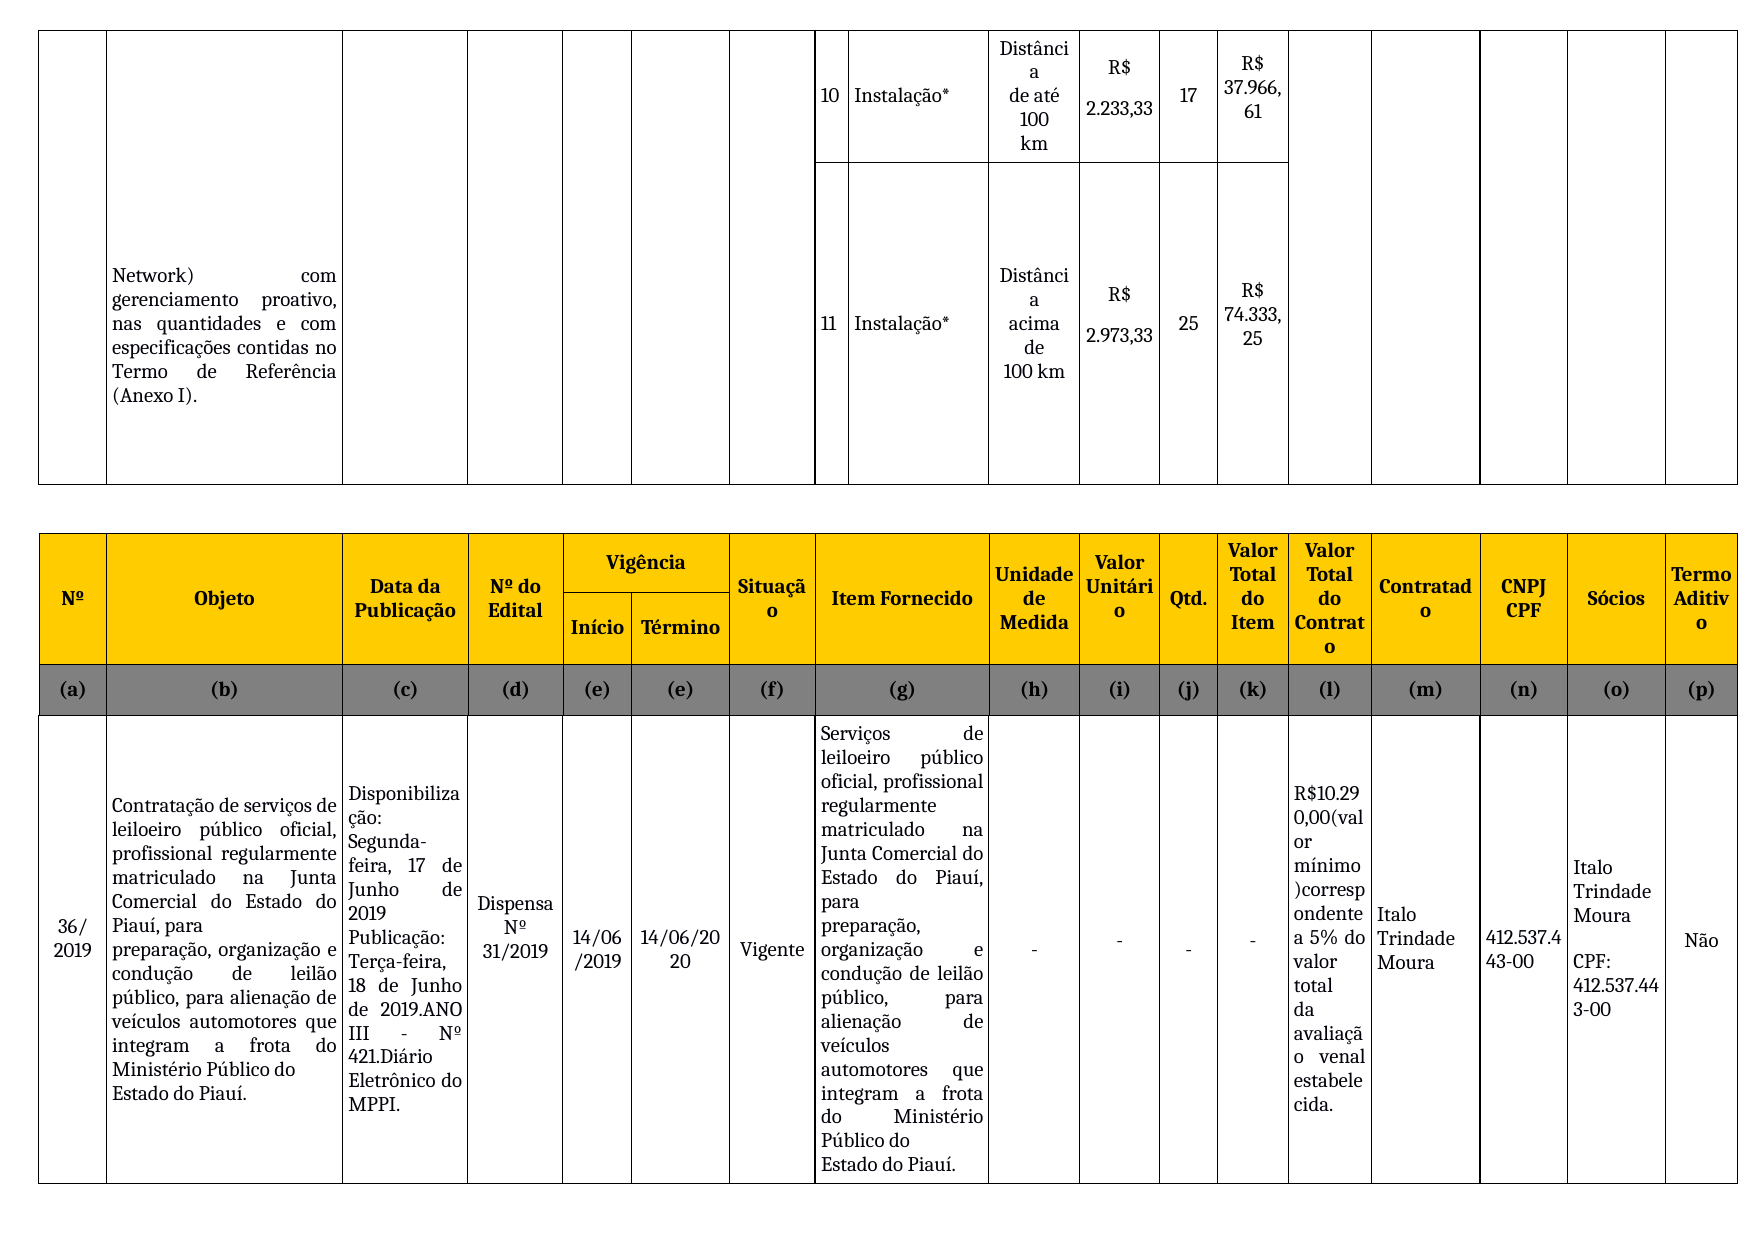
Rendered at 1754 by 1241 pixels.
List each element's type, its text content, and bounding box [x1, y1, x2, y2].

table_header Valor Total do Item [1218, 534, 1288, 664]
table_cell (a) [40, 665, 106, 715]
table_cell [1481, 31, 1567, 484]
table_cell (o) [1568, 665, 1665, 715]
table_cell Contratação de serviços de leiloeiro público oficial, profissional regularmente matriculado na Junta Comercial do Estado do Piauí, para preparação, organização e condução de leilão público, para alienação de veículos automotores que integram a frota do Ministério Público do Estado do Piauí. [107, 716, 342, 1183]
table_header Termo Aditivo [1666, 534, 1737, 664]
table_cell (h) [990, 665, 1079, 715]
table_header CNPJ CPF [1481, 534, 1567, 664]
table_cell - [1218, 716, 1288, 1183]
table_header Sócios [1568, 534, 1665, 664]
table_cell 14/06/2019 [563, 716, 631, 1183]
table_cell Serviços de leiloeiro público oficial, profissional regularmente matriculado na Junta Comercial do Estado do Piauí, para preparação, organização e condução de leilão público, para alienação de veículos automotores que integram a frota do Ministério Público do Estado do Piauí. [816, 716, 988, 1183]
table_cell [1568, 31, 1665, 484]
table_header Contratado [1372, 534, 1480, 664]
table_cell R$ 74.333,25 [1218, 163, 1288, 484]
table_cell (k) [1218, 665, 1288, 715]
table_cell [39, 31, 106, 484]
table_cell (f) [730, 665, 815, 715]
table_cell Instalação* [849, 31, 988, 162]
table_header Vigência [564, 534, 729, 592]
table_header Data da Publicação [343, 534, 468, 664]
table_cell (e) [564, 665, 631, 715]
table_header Qtd. [1160, 534, 1217, 664]
table_cell 14/06/2020 [632, 716, 729, 1183]
table_cell [468, 31, 562, 484]
table_cell Vigente [730, 716, 814, 1183]
table_header Objeto [107, 534, 342, 664]
table_cell [730, 31, 814, 484]
table_cell Disponibilização: Segunda-feira, 17 de Junho de 2019 Publicação: Terça-feira, 18 de Junho de 2019.ANO III - Nº 421.Diário Eletrônico do MPPI. [343, 716, 467, 1183]
table_cell [1372, 31, 1479, 484]
table_cell R$10.290,00(valor mínimo)correspondente a 5% do valor total da avaliação venal estabelecida. [1289, 716, 1371, 1183]
table_cell (b) [107, 665, 342, 715]
table_cell Network) com gerenciamento proativo, nas quantidades e com especificações contidas no Termo de Referência (Anexo I). [107, 31, 342, 484]
table_cell Italo Trindade Moura [1372, 716, 1479, 1183]
table_cell 25 [1160, 163, 1217, 484]
table_cell Término [632, 593, 729, 664]
table_cell R$ 2.973,33 [1080, 163, 1159, 484]
table_cell [1666, 31, 1737, 484]
table_cell (m) [1372, 665, 1480, 715]
table_cell Instalação* [849, 163, 988, 484]
table_cell Não [1666, 716, 1737, 1183]
table_header Situação [730, 534, 815, 664]
table_header Nº [40, 534, 106, 664]
table_cell 10 [816, 31, 848, 162]
table_header Item Fornecido [816, 534, 989, 664]
table_cell (p) [1666, 665, 1737, 715]
table_header Nº do Edital [469, 534, 563, 664]
table_cell (n) [1481, 665, 1567, 715]
table_cell [632, 31, 729, 484]
table_cell Início [564, 593, 631, 664]
table_cell [1289, 31, 1371, 484]
table_cell R$ 2.233,33 [1080, 31, 1159, 162]
table_cell (d) [469, 665, 563, 715]
table_cell (c) [343, 665, 468, 715]
table_cell [563, 31, 631, 484]
table_cell (j) [1160, 665, 1217, 715]
table_cell Italo Trindade Moura CPF: 412.537.443-00 [1568, 716, 1665, 1183]
table_cell 412.537.443-00 [1481, 716, 1567, 1183]
table_cell [343, 31, 467, 484]
table_cell (e) [632, 665, 729, 715]
table_header Valor Total do Contrato [1289, 534, 1371, 664]
table_header Unidade de Medida [990, 534, 1079, 664]
table_cell 36/ 2019 [39, 716, 106, 1183]
table_cell 17 [1160, 31, 1217, 162]
table_cell - [989, 716, 1079, 1183]
table_cell (l) [1289, 665, 1371, 715]
table_cell Distância de até 100 km [989, 31, 1079, 162]
table_cell 11 [816, 163, 848, 484]
table_cell Distância acima de 100 km [989, 163, 1079, 484]
table_cell Dispensa Nº 31/2019 [468, 716, 562, 1183]
table_cell R$ 37.966,61 [1218, 31, 1288, 162]
table_cell - [1080, 716, 1159, 1183]
table_cell (i) [1080, 665, 1159, 715]
table_header Valor Unitário [1080, 534, 1159, 664]
table_cell - [1160, 716, 1217, 1183]
table_cell (g) [816, 665, 989, 715]
